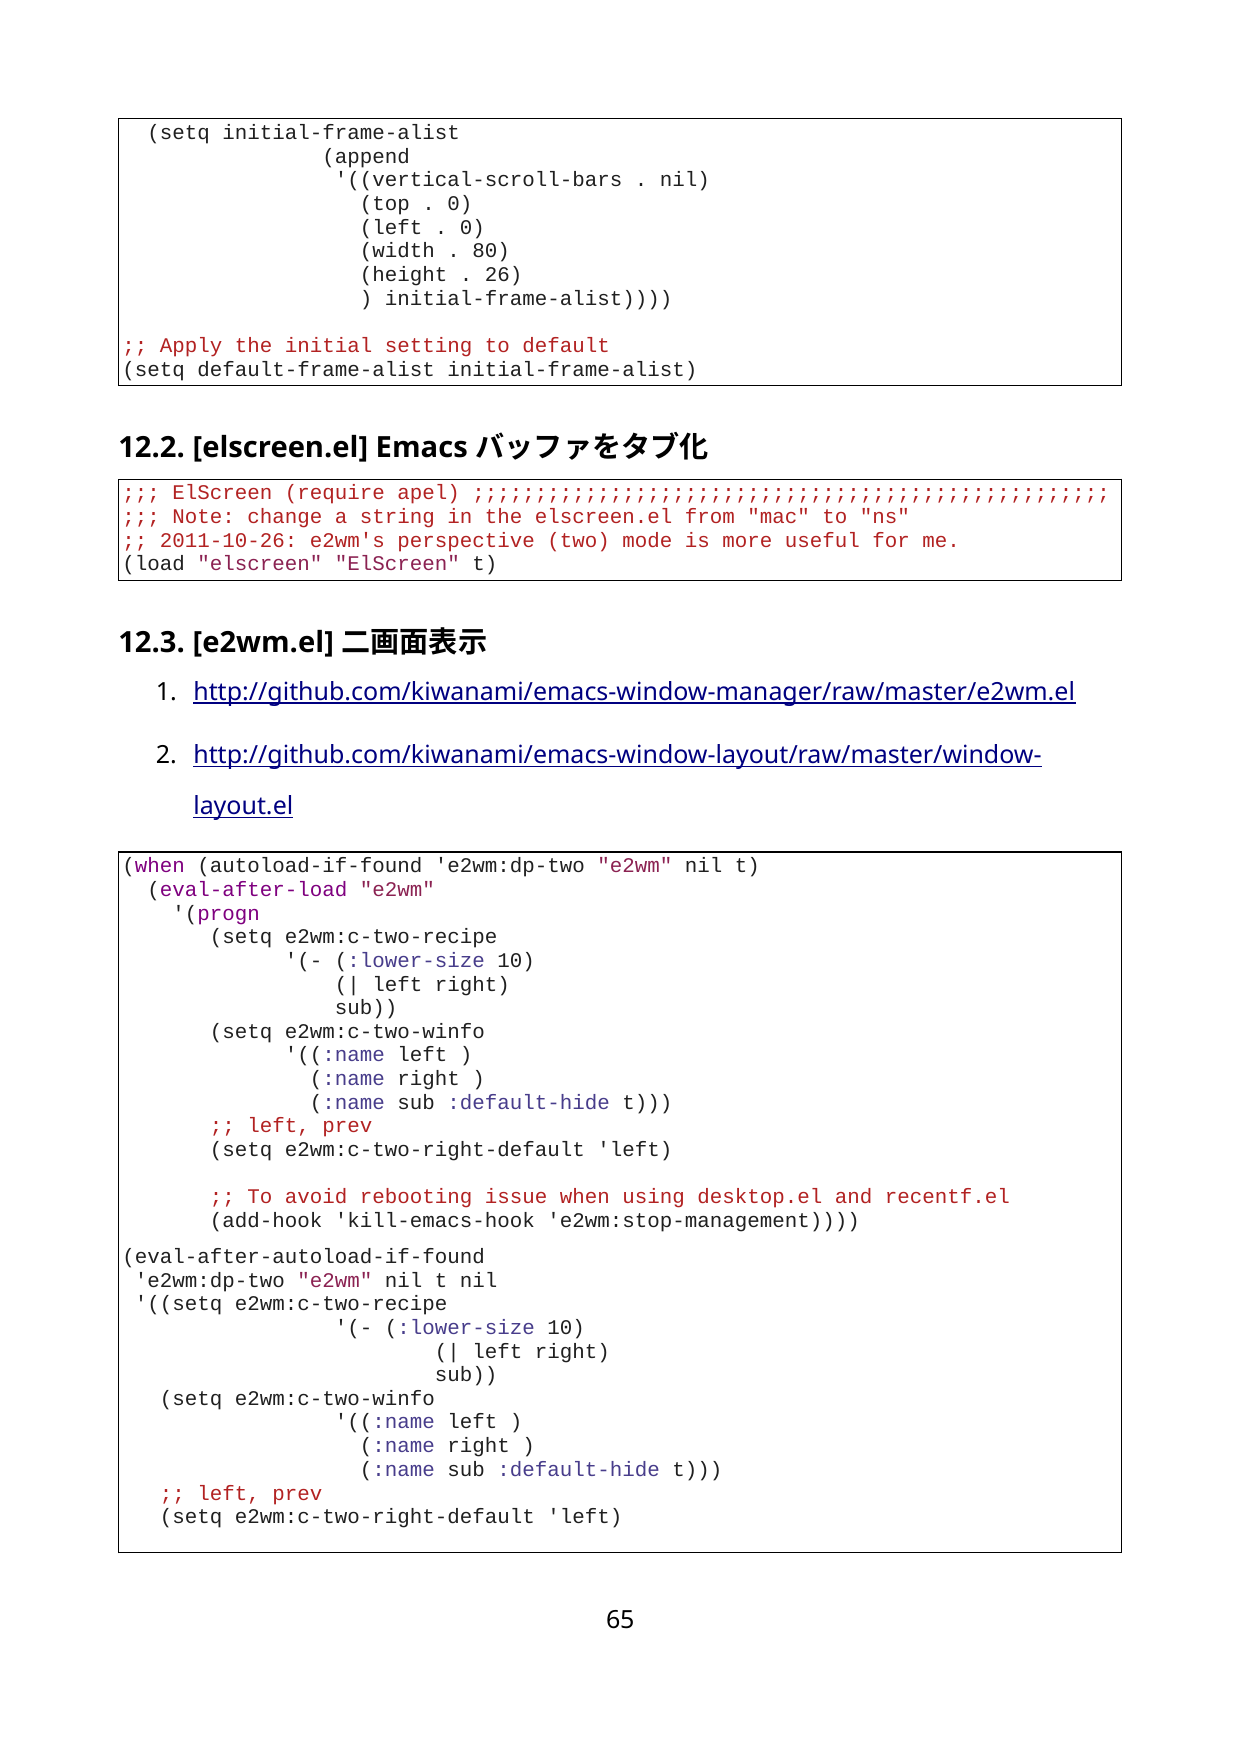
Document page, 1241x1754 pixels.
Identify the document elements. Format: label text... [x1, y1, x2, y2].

text ;; left, prev [119, 1478, 1121, 1502]
text ;; To avoid rebooting issue when using desktop.el and recentf.el [119, 1182, 1121, 1206]
text '(progn [119, 899, 1121, 922]
text (eval-after-autoload-if-found [119, 1242, 1121, 1266]
text (left . 0) [119, 213, 1121, 236]
text (append [119, 142, 1121, 165]
text ;; left, prev [119, 1111, 1121, 1135]
text ;; 2011-10-26: e2wm's perspective (two) mode is more useful for me. [119, 526, 1121, 549]
text (eval-after-load "e2wm" [119, 875, 1121, 899]
text (| left right) [119, 969, 1121, 993]
text (height . 26) [119, 260, 1121, 284]
text '(- (:lower-size 10) [119, 1313, 1121, 1337]
list http://github.com/kiwanami/emacs-window-layout/raw/master/window-layout.el [156, 737, 1122, 822]
text (setq initial-frame-alist [119, 119, 1121, 142]
text (| left right) [119, 1337, 1121, 1360]
text 'e2wm:dp-two "e2wm" nil t nil [119, 1266, 1121, 1289]
text (setq e2wm:c-two-winfo [119, 1017, 1121, 1041]
text (setq e2wm:c-two-right-default 'left) [119, 1502, 1121, 1526]
text ;; Apply the initial setting to default [119, 331, 1121, 354]
text (:name right ) [119, 1431, 1121, 1455]
text (when (autoload-if-found 'e2wm:dp-two "e2wm" nil t) [119, 853, 1121, 875]
text (setq default-frame-alist initial-frame-alist) [119, 354, 1121, 385]
text (add-hook 'kill-emacs-hook 'e2wm:stop-management)))) [119, 1206, 1121, 1234]
text ;;; ElScreen (require apel) ;;;;;;;;;;;;;;;;;;;;;;;;;;;;;;;;;;;;;;;;;;;;;;;;;;; [119, 480, 1121, 502]
subtitle [e2wm.el] 二画面表示 [118, 618, 1122, 661]
text sub)) [119, 993, 1121, 1017]
text (:name sub :default-hide t))) [119, 1455, 1121, 1478]
text (width . 80) [119, 236, 1121, 260]
text (load "elscreen" "ElScreen" t) [119, 549, 1121, 580]
subtitle [elscreen.el] Emacs バッファをタブ化 [118, 423, 1122, 466]
text '((:name left ) [119, 1408, 1121, 1431]
text '((setq e2wm:c-two-recipe [119, 1289, 1121, 1313]
text (:name sub :default-hide t))) [119, 1088, 1121, 1111]
text (setq e2wm:c-two-winfo [119, 1384, 1121, 1408]
list http://github.com/kiwanami/emacs-window-manager/raw/master/e2wm.el [156, 673, 1122, 707]
text sub)) [119, 1360, 1121, 1384]
text ;;; Note: change a string in the elscreen.el from "mac" to "ns" [119, 502, 1121, 526]
text (setq e2wm:c-two-recipe [119, 922, 1121, 946]
text (setq e2wm:c-two-right-default 'left) [119, 1135, 1121, 1159]
text '((vertical-scroll-bars . nil) [119, 165, 1121, 189]
text '((:name left ) [119, 1041, 1121, 1064]
text (top . 0) [119, 189, 1121, 213]
text '(- (:lower-size 10) [119, 946, 1121, 969]
text (:name right ) [119, 1064, 1121, 1088]
text ) initial-frame-alist)))) [119, 284, 1121, 307]
